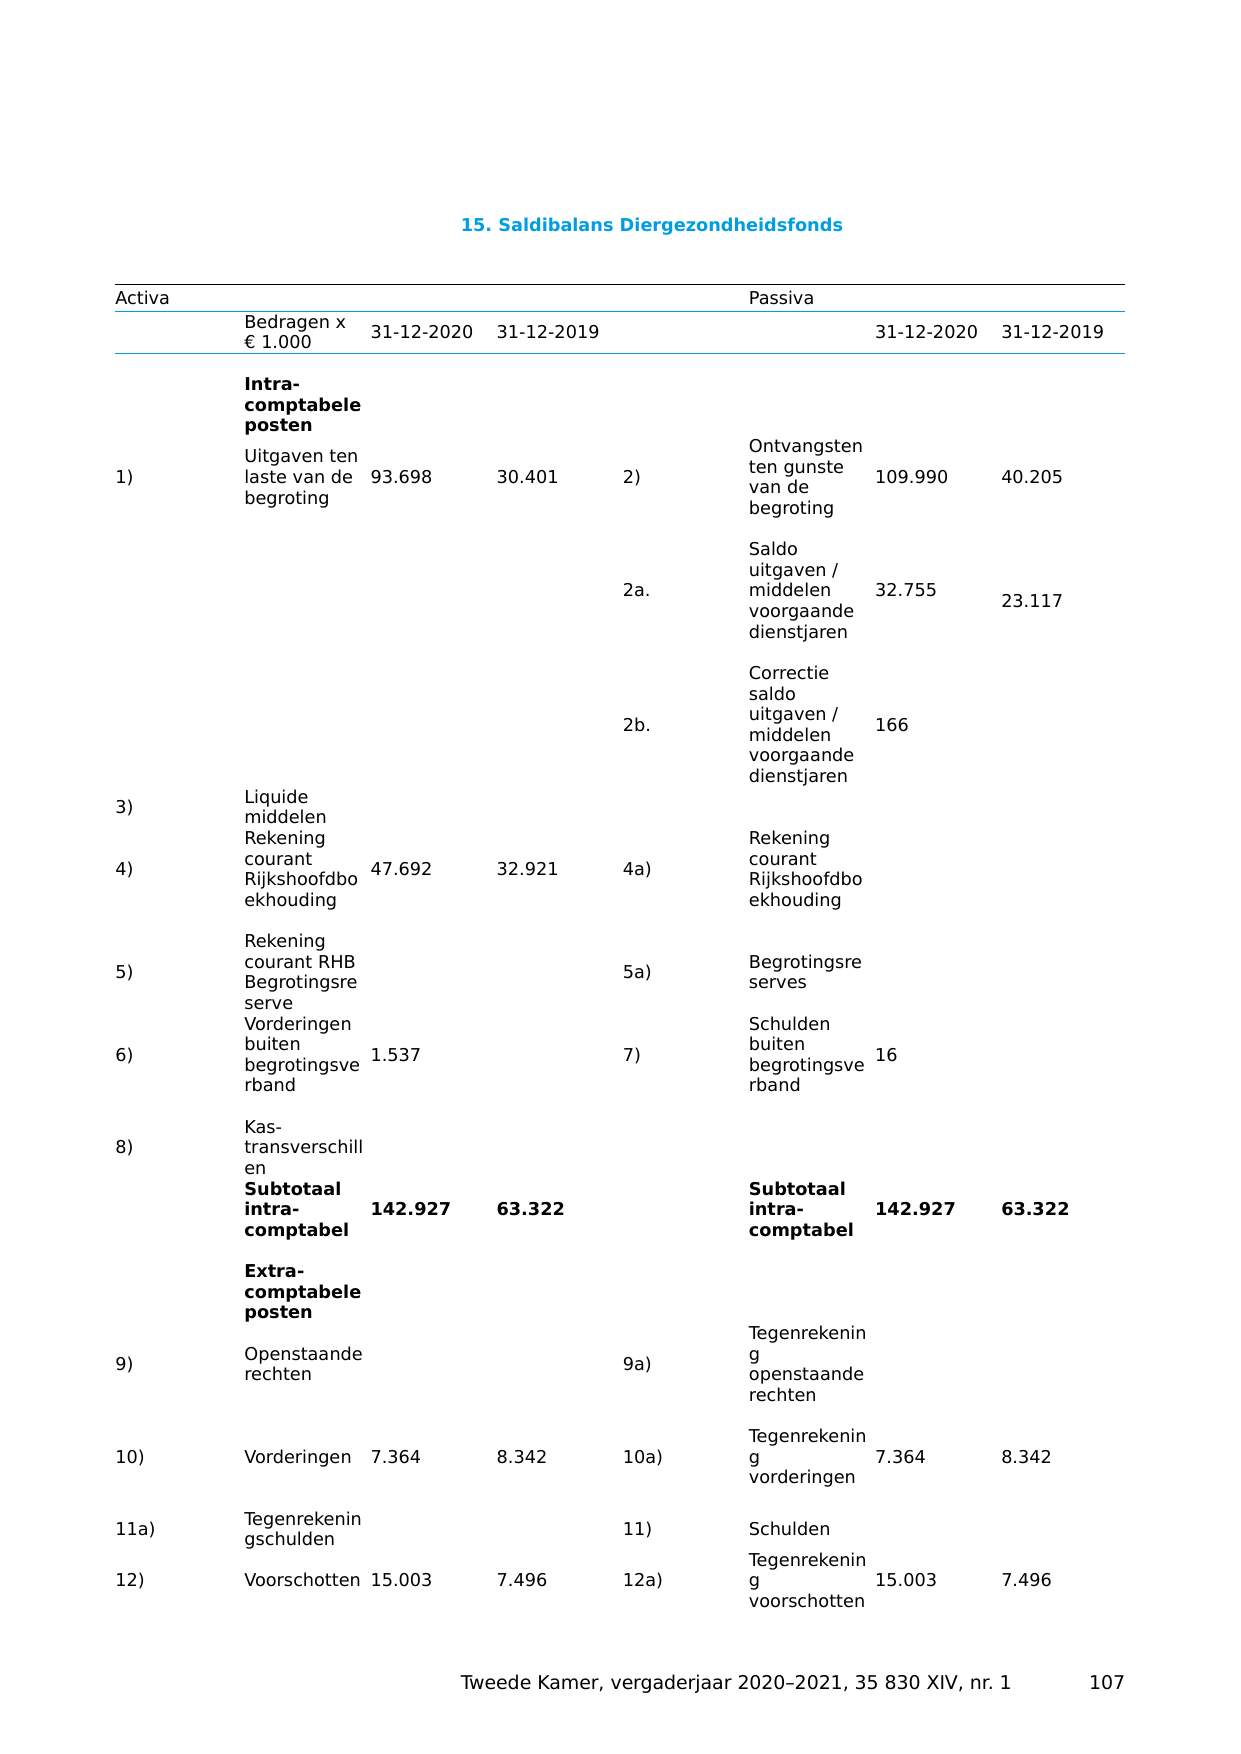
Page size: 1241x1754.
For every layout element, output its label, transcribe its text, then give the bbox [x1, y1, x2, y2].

table_cell [746, 1261, 872, 1323]
table_cell Intra-comptabele posten [241, 374, 367, 436]
table_cell [620, 787, 746, 828]
table_cell [872, 931, 998, 1013]
table_cell [368, 1509, 493, 1550]
table_cell [746, 1488, 872, 1508]
table_cell [115, 312, 241, 353]
table_cell [872, 1240, 998, 1261]
table_cell [241, 1240, 367, 1261]
table_cell [746, 787, 872, 828]
table_cell [620, 1117, 746, 1178]
table_cell [746, 642, 872, 663]
table_cell [241, 1096, 367, 1117]
table_cell [368, 1405, 493, 1426]
table_cell [494, 663, 620, 787]
table_cell 32.921 [494, 828, 620, 910]
table_cell Schulden [746, 1509, 872, 1550]
table_cell [746, 354, 872, 374]
table_cell [368, 1488, 493, 1508]
table_cell [872, 1261, 998, 1323]
table_cell Activa [115, 285, 241, 311]
table_cell 2a. [620, 539, 746, 642]
table_cell [494, 1261, 620, 1323]
table_cell [746, 1117, 872, 1178]
table_cell 93.698 [368, 436, 493, 518]
table_cell Vorderingen [241, 1426, 367, 1488]
table_cell [494, 1323, 620, 1405]
table_cell [872, 787, 998, 828]
table_cell Extra-comptabele posten [241, 1261, 367, 1323]
table_cell [620, 354, 746, 374]
table_cell 7.364 [872, 1426, 998, 1488]
table_cell Tegenrekening voorschotten [746, 1550, 872, 1612]
table_cell [620, 374, 746, 436]
table_cell 5) [115, 931, 241, 1013]
table_cell [872, 910, 998, 931]
table_cell [241, 910, 367, 931]
table_cell [746, 910, 872, 931]
table_cell Tegenrekening vorderingen [746, 1426, 872, 1488]
table_cell [998, 1096, 1125, 1117]
table_cell [494, 1117, 620, 1178]
table_cell 142.927 [368, 1179, 493, 1240]
table_cell [998, 374, 1125, 436]
table_cell [115, 910, 241, 931]
table_cell 166 [872, 663, 998, 787]
table_cell Schulden buiten begrotingsverband [746, 1014, 872, 1096]
table_cell [494, 931, 620, 1013]
table_cell 16 [872, 1014, 998, 1096]
table_cell [746, 1240, 872, 1261]
table_cell 47.692 [368, 828, 493, 910]
table_cell Voorschotten [241, 1550, 367, 1612]
table_cell Openstaande rechten [241, 1323, 367, 1405]
table_cell [872, 354, 998, 374]
table_cell [998, 663, 1125, 787]
table_cell [115, 1261, 241, 1323]
table_cell [241, 642, 367, 663]
table_cell [998, 1488, 1125, 1508]
table_cell [998, 931, 1125, 1013]
table_cell [368, 374, 493, 436]
table_cell [115, 519, 241, 539]
table_cell [872, 1509, 998, 1550]
table_cell [494, 787, 620, 828]
table_cell [241, 663, 367, 787]
table_cell 40.205 [998, 436, 1125, 518]
table_cell [115, 1179, 241, 1240]
table_cell [494, 910, 620, 931]
table_cell 7.364 [368, 1426, 493, 1488]
table_cell [872, 642, 998, 663]
table_cell [998, 1014, 1125, 1096]
table_cell Vorderingen buiten begrotingsverband [241, 1014, 367, 1096]
table_cell [998, 519, 1125, 539]
table_cell [746, 312, 872, 353]
table_cell 4) [115, 828, 241, 910]
table_cell [115, 663, 241, 787]
table_cell [368, 1261, 493, 1323]
table_cell [368, 1240, 493, 1261]
table_cell 3) [115, 787, 241, 828]
table_cell [620, 1488, 746, 1508]
table_cell Rekening courant Rijkshoofdboekhouding [241, 828, 367, 910]
table_cell [872, 1488, 998, 1508]
table_cell 109.990 [872, 436, 998, 518]
table_cell 12) [115, 1550, 241, 1612]
table_cell Subtotaal intra-comptabel [746, 1179, 872, 1240]
table_cell [494, 1488, 620, 1508]
table_cell [115, 1240, 241, 1261]
table_cell [494, 1405, 620, 1426]
table_header Saldibalans Diergezondheidsfonds [115, 259, 1125, 284]
table_cell [620, 519, 746, 539]
table_cell [368, 931, 493, 1013]
table_cell Subtotaal intra-comptabel [241, 1179, 367, 1240]
table_cell [494, 285, 620, 311]
table_cell [620, 1179, 746, 1240]
table_cell [368, 539, 493, 642]
table_cell [746, 1096, 872, 1117]
table_cell [241, 285, 367, 311]
table_cell 4a) [620, 828, 746, 910]
title 15. Saldibalans Diergezondheidsfonds [461, 213, 1125, 236]
table_cell [115, 1096, 241, 1117]
table_cell [872, 374, 998, 436]
table_cell Bedragen x € 1.000 [241, 312, 367, 353]
table_cell [620, 1405, 746, 1426]
table_cell [998, 1117, 1125, 1178]
table_cell [872, 1117, 998, 1178]
table_cell [872, 1096, 998, 1117]
table_cell Correctie saldo uitgaven / middelen voorgaande dienstjaren [746, 663, 872, 787]
table_cell [998, 354, 1125, 374]
table_cell 31-12-2019 [998, 312, 1125, 353]
table_cell [620, 285, 746, 311]
table_cell 5a) [620, 931, 746, 1013]
table_cell Saldo uitgaven / middelen voorgaande dienstjaren [746, 539, 872, 642]
table_cell [368, 642, 493, 663]
table_cell [115, 354, 241, 374]
table_cell 8) [115, 1117, 241, 1178]
table_cell [998, 1323, 1125, 1405]
table_cell [746, 1405, 872, 1426]
table_cell [494, 519, 620, 539]
table_cell 11) [620, 1509, 746, 1550]
table_cell [620, 642, 746, 663]
table_cell [494, 1509, 620, 1550]
table_cell Rekening courant RHB Begrotingsreserve [241, 931, 367, 1013]
table_cell 10a) [620, 1426, 746, 1488]
table_cell [115, 374, 241, 436]
table_cell [368, 663, 493, 787]
table_cell [998, 1261, 1125, 1323]
table_cell 2b. [620, 663, 746, 787]
table_cell [368, 354, 493, 374]
table_cell [998, 539, 1125, 560]
table_cell 2) [620, 436, 746, 518]
table_cell [241, 1405, 367, 1426]
table_cell [494, 354, 620, 374]
table_cell [746, 374, 872, 436]
table_cell [241, 519, 367, 539]
table_cell [494, 642, 620, 663]
table_cell [620, 1261, 746, 1323]
table_cell Ontvangsten ten gunste van de begroting [746, 436, 872, 518]
table_cell [998, 1405, 1125, 1426]
table_cell [494, 539, 620, 642]
table_cell Tegenrekeningschulden [241, 1509, 367, 1550]
table_cell Uitgaven ten laste van de begroting [241, 436, 367, 518]
table_cell 9) [115, 1323, 241, 1405]
table_cell [998, 910, 1125, 931]
table_cell [998, 1240, 1125, 1261]
table_cell 7.496 [494, 1550, 620, 1612]
table_cell 31-12-2020 [872, 312, 998, 353]
table_cell Kas-transverschillen [241, 1117, 367, 1178]
table_cell 32.755 [872, 539, 998, 642]
table_cell [368, 1096, 493, 1117]
table_cell [115, 1488, 241, 1508]
table_cell 63.322 [998, 1179, 1125, 1240]
table_cell [998, 828, 1125, 910]
table_cell Liquide middelen [241, 787, 367, 828]
table_cell [620, 1096, 746, 1117]
table_cell 12a) [620, 1550, 746, 1612]
table_cell [998, 787, 1125, 828]
table_cell [998, 285, 1125, 311]
table_cell Begrotingsreserves [746, 931, 872, 1013]
table_cell [746, 519, 872, 539]
table_cell [368, 1323, 493, 1405]
table_cell 15.003 [368, 1550, 493, 1612]
table_cell [494, 1014, 620, 1096]
table_cell [115, 539, 241, 642]
table_cell 8.342 [998, 1426, 1125, 1488]
table_cell Rekening courant Rijkshoofdboekhouding [746, 828, 872, 910]
table_cell 1.537 [368, 1014, 493, 1096]
table_cell [241, 1488, 367, 1508]
table_cell 1) [115, 436, 241, 518]
table_cell [872, 1405, 998, 1426]
table_cell [368, 519, 493, 539]
table_cell 31-12-2019 [494, 312, 620, 353]
table_cell [998, 642, 1125, 663]
table_cell [494, 1240, 620, 1261]
table_cell Passiva [746, 285, 872, 311]
table_cell 31-12-2020 [368, 312, 493, 353]
table_cell [368, 787, 493, 828]
table_cell [494, 374, 620, 436]
table_cell 8.342 [494, 1426, 620, 1488]
table_cell [872, 1323, 998, 1405]
table_cell [494, 1096, 620, 1117]
table_cell Tegenrekening openstaande rechten [746, 1323, 872, 1405]
table_cell 10) [115, 1426, 241, 1488]
table_cell [241, 354, 367, 374]
table_cell 6) [115, 1014, 241, 1096]
table_cell [115, 1405, 241, 1426]
table_cell [368, 910, 493, 931]
table_cell 7.496 [998, 1550, 1125, 1612]
table_cell [872, 828, 998, 910]
table_cell [115, 642, 241, 663]
table_cell [620, 910, 746, 931]
table_cell 9a) [620, 1323, 746, 1405]
table_cell 23.117 [998, 560, 1125, 642]
table_cell 15.003 [872, 1550, 998, 1612]
table_cell [998, 1509, 1125, 1550]
table_cell [872, 285, 998, 311]
table_cell 11a) [115, 1509, 241, 1550]
table_cell 30.401 [494, 436, 620, 518]
table_cell [368, 285, 493, 311]
table_cell [620, 1240, 746, 1261]
table_cell [368, 1117, 493, 1178]
table_cell 142.927 [872, 1179, 998, 1240]
table_cell 7) [620, 1014, 746, 1096]
table_cell 63.322 [494, 1179, 620, 1240]
table_cell [872, 519, 998, 539]
table_cell [620, 312, 746, 353]
table_cell [241, 539, 367, 642]
